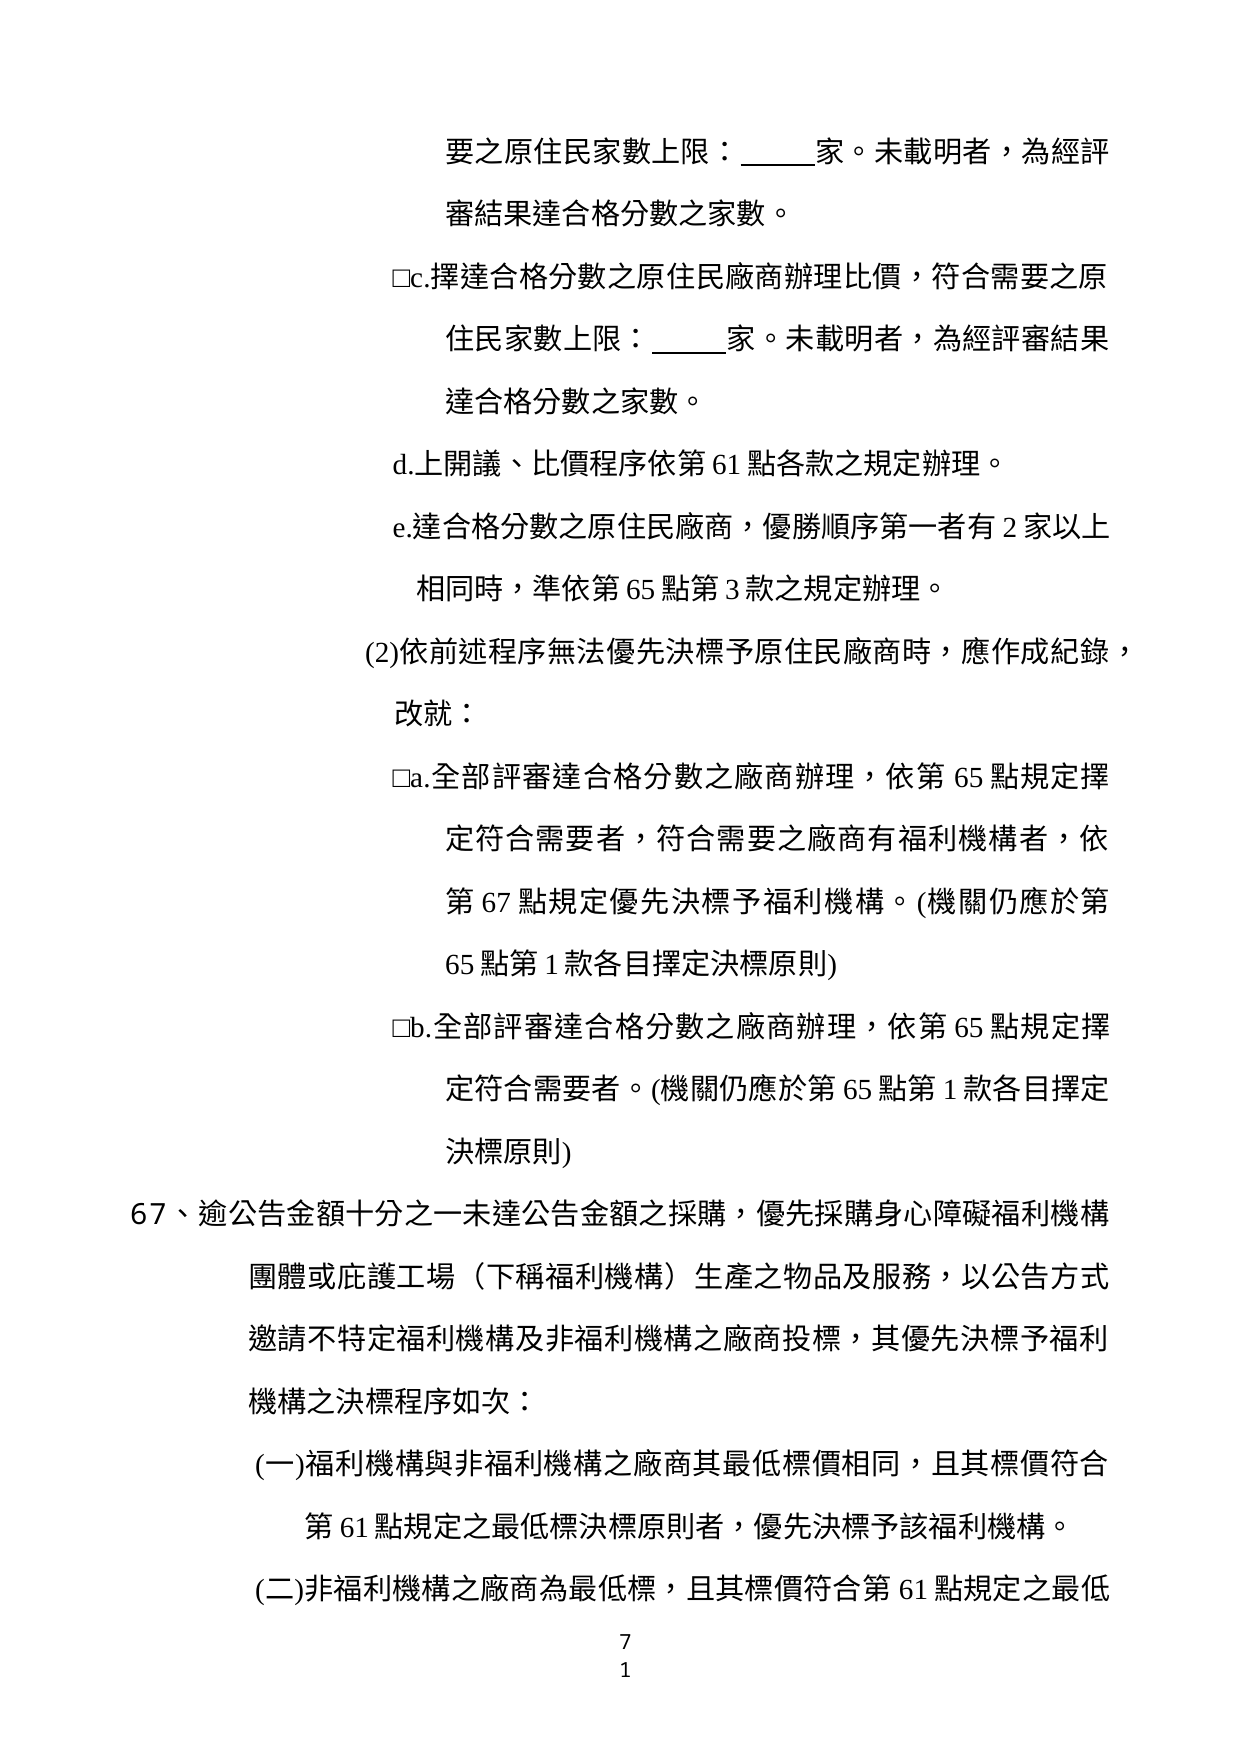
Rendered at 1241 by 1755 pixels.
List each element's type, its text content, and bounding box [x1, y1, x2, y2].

text □c.擇達合格分數之原住民廠商辦理比價，符合需要之原住民家數上限： 家。未載明者，為經評審結果達合格分數之家數。 [392, 233, 1110, 420]
text d.上開議、比價程序依第61點各款之規定辦理。 [130, 420, 1110, 483]
list 逾公告金額十分之一未達公告金額之採購，優先採購身心障礙福利機構團體或庇護工場（下稱福利機構）生產之物品及服務，以公告方式邀請不特定福利機構及非福利機構之廠商投標，其優先決標予福利機構之決標程序如次： [130, 1170, 1110, 1420]
text (一)福利機構與非福利機構之廠商其最低標價相同，且其標價符合第61點規定之最低標決標原則者，優先決標予該福利機構。 [255, 1420, 1110, 1545]
text e.達合格分數之原住民廠商，優勝順序第一者有2家以上相同時，準依第65點第3款之規定辦理。 [392, 483, 1110, 608]
text □b.全部評審達合格分數之廠商辦理，依第65點規定擇定符合需要者。(機關仍應於第65點第1款各目擇定決標原則) [392, 983, 1110, 1170]
text (二)非福利機構之廠商為最低標，且其標價符合第61點規定之最低 [255, 1545, 1110, 1608]
text □a.全部評審達合格分數之廠商辦理，依第65點規定擇定符合需要者，符合需要之廠商有福利機構者，依第67點規定優先決標予福利機構。(機關仍應於第65點第1款各目擇定決標原則) [392, 733, 1110, 983]
text (2)依前述程序無法優先決標予原住民廠商時，應作成紀錄，改就： [365, 608, 1110, 733]
text 要之原住民家數上限： 家。未載明者，為經評審結果達合格分數之家數。 [392, 108, 1110, 233]
